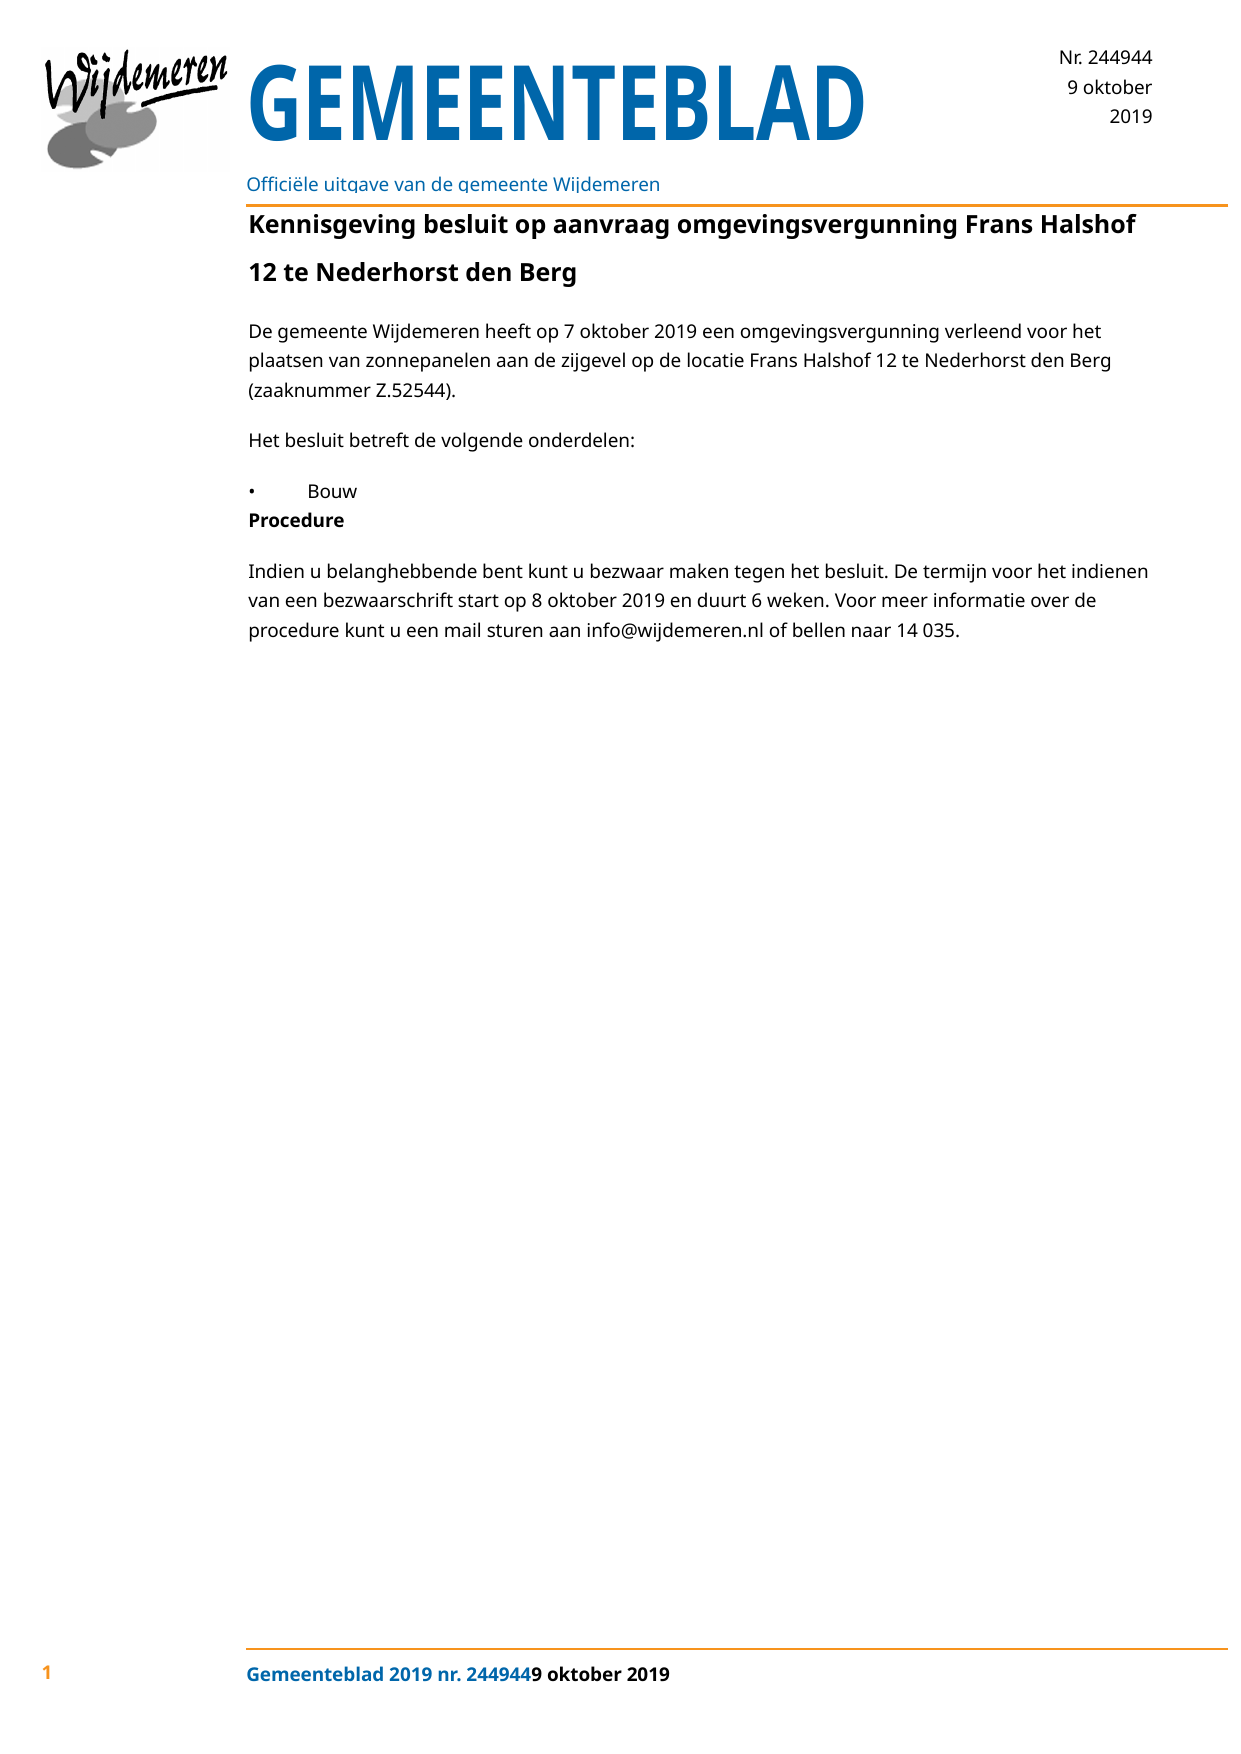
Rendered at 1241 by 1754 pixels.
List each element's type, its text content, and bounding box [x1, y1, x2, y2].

text Het besluit betreft de volgende onderdelen: [248, 427, 1152, 453]
text Procedure [248, 507, 1152, 533]
text De gemeente Wijdemeren heeft op 7 oktober 2019 een omgevingsvergunning verleend voor het plaatsen van zonnepanelen aan de zijgevel op de locatie Frans Halshof 12 te Nederhorst den Berg (zaaknummer Z.52544). [248, 318, 1152, 403]
text Kennisgeving besluit op aanvraag omgevingsvergunning Frans Halshof 12 te Nederhorst den Berg [248, 207, 1152, 288]
picture [41, 47, 231, 172]
text Indien u belanghebbende bent kunt u bezwaar maken tegen het besluit. De termijn voor het indienen van een bezwaarschrift start op 8 oktober 2019 en duurt 6 weken. Voor meer informatie over de procedure kunt u een mail sturen aan info@wijdemeren.nl of bellen naar 14 035. [248, 558, 1152, 643]
list Bouw [248, 478, 1152, 504]
